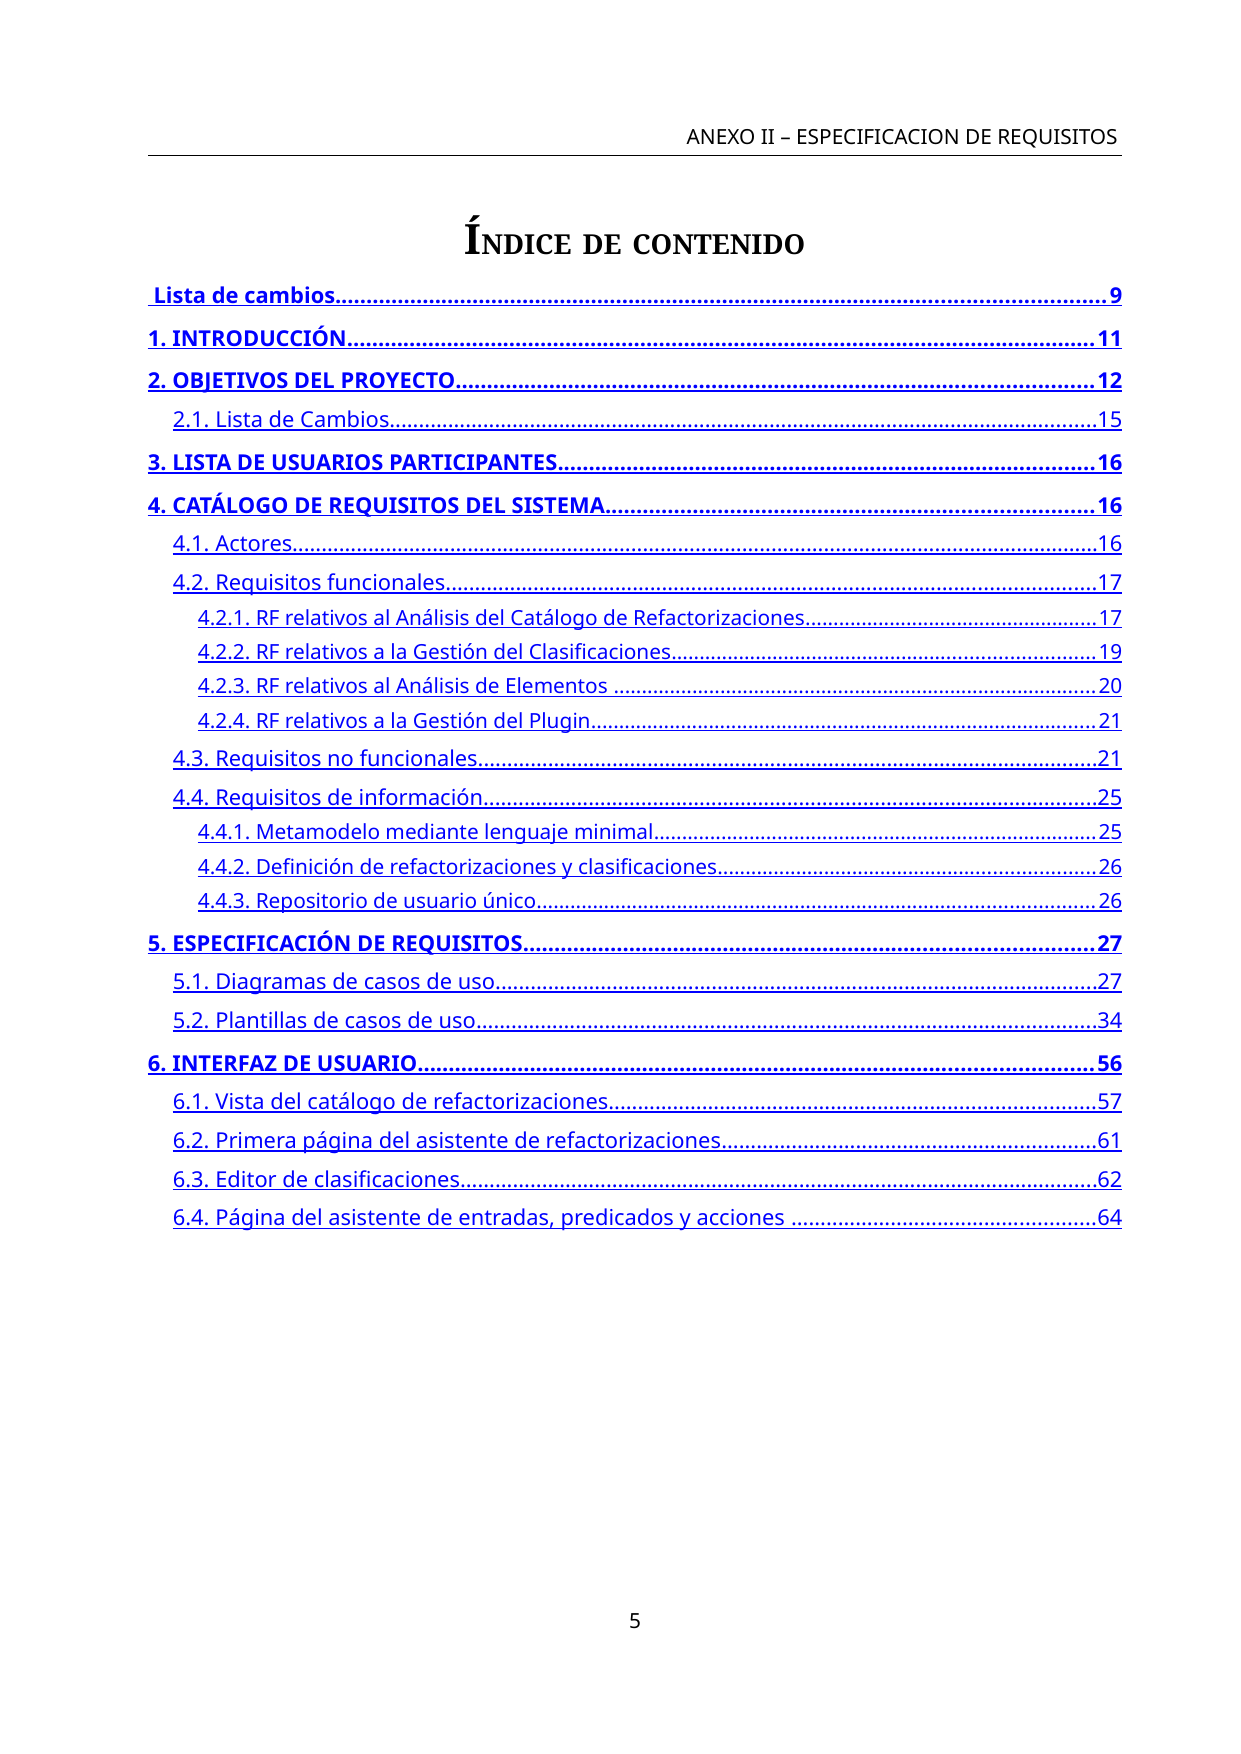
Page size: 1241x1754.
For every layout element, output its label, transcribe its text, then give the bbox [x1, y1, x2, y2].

text 4.1. Actores 16 [173, 528, 1122, 553]
text 4.2.3. RF relativos al Análisis de Elementos 20 [198, 671, 1122, 696]
text 4.4.3. Repositorio de usuario único 26 [198, 886, 1122, 910]
text 4.4.1. Metamodelo mediante lenguaje minimal 25 [198, 817, 1122, 842]
text 6.1. Vista del catálogo de refactorizaciones 57 [173, 1086, 1122, 1111]
text 4.2.4. RF relativos a la Gestión del Plugin 21 [198, 706, 1122, 730]
text 4. CATÁLOGO DE REQUISITOS DEL SISTEMA 16 [148, 489, 1122, 515]
text 4.4.2. Definición de refactorizaciones y clasificaciones 26 [198, 852, 1122, 876]
text 4.3. Requisitos no funcionales 21 [173, 743, 1122, 768]
text 6.4. Página del asistente de entradas, predicados y acciones 64 [173, 1202, 1122, 1228]
text 6.3. Editor de clasificaciones 62 [173, 1164, 1122, 1189]
text 2.1. Lista de Cambios 15 [173, 404, 1122, 429]
text 6.2. Primera página del asistente de refactorizaciones 61 [173, 1125, 1122, 1150]
text 5. ESPECIFICACIÓN DE REQUISITOS 27 [148, 928, 1122, 953]
text 5.1. Diagramas de casos de uso 27 [173, 966, 1122, 991]
text 5.2. Plantillas de casos de uso 34 [173, 1005, 1122, 1030]
text 3. LISTA DE USUARIOS PARTICIPANTES 16 [148, 447, 1122, 472]
text 1. INTRODUCCIÓN 11 [148, 322, 1122, 348]
text 6. INTERFAZ DE USUARIO 56 [148, 1048, 1122, 1073]
text 2. OBJETIVOS DEL PROYECTO 12 [148, 365, 1122, 390]
text 4.4. Requisitos de información 25 [173, 782, 1122, 807]
text 4.2.2. RF relativos a la Gestión del Clasificaciones 19 [198, 637, 1122, 661]
text Lista de cambios 9 [148, 280, 1122, 305]
subtitle Índice de contenido [148, 210, 1122, 267]
text 4.2. Requisitos funcionales 17 [173, 567, 1122, 592]
text 4.2.1. RF relativos al Análisis del Catálogo de Refactorizaciones 17 [198, 603, 1122, 627]
